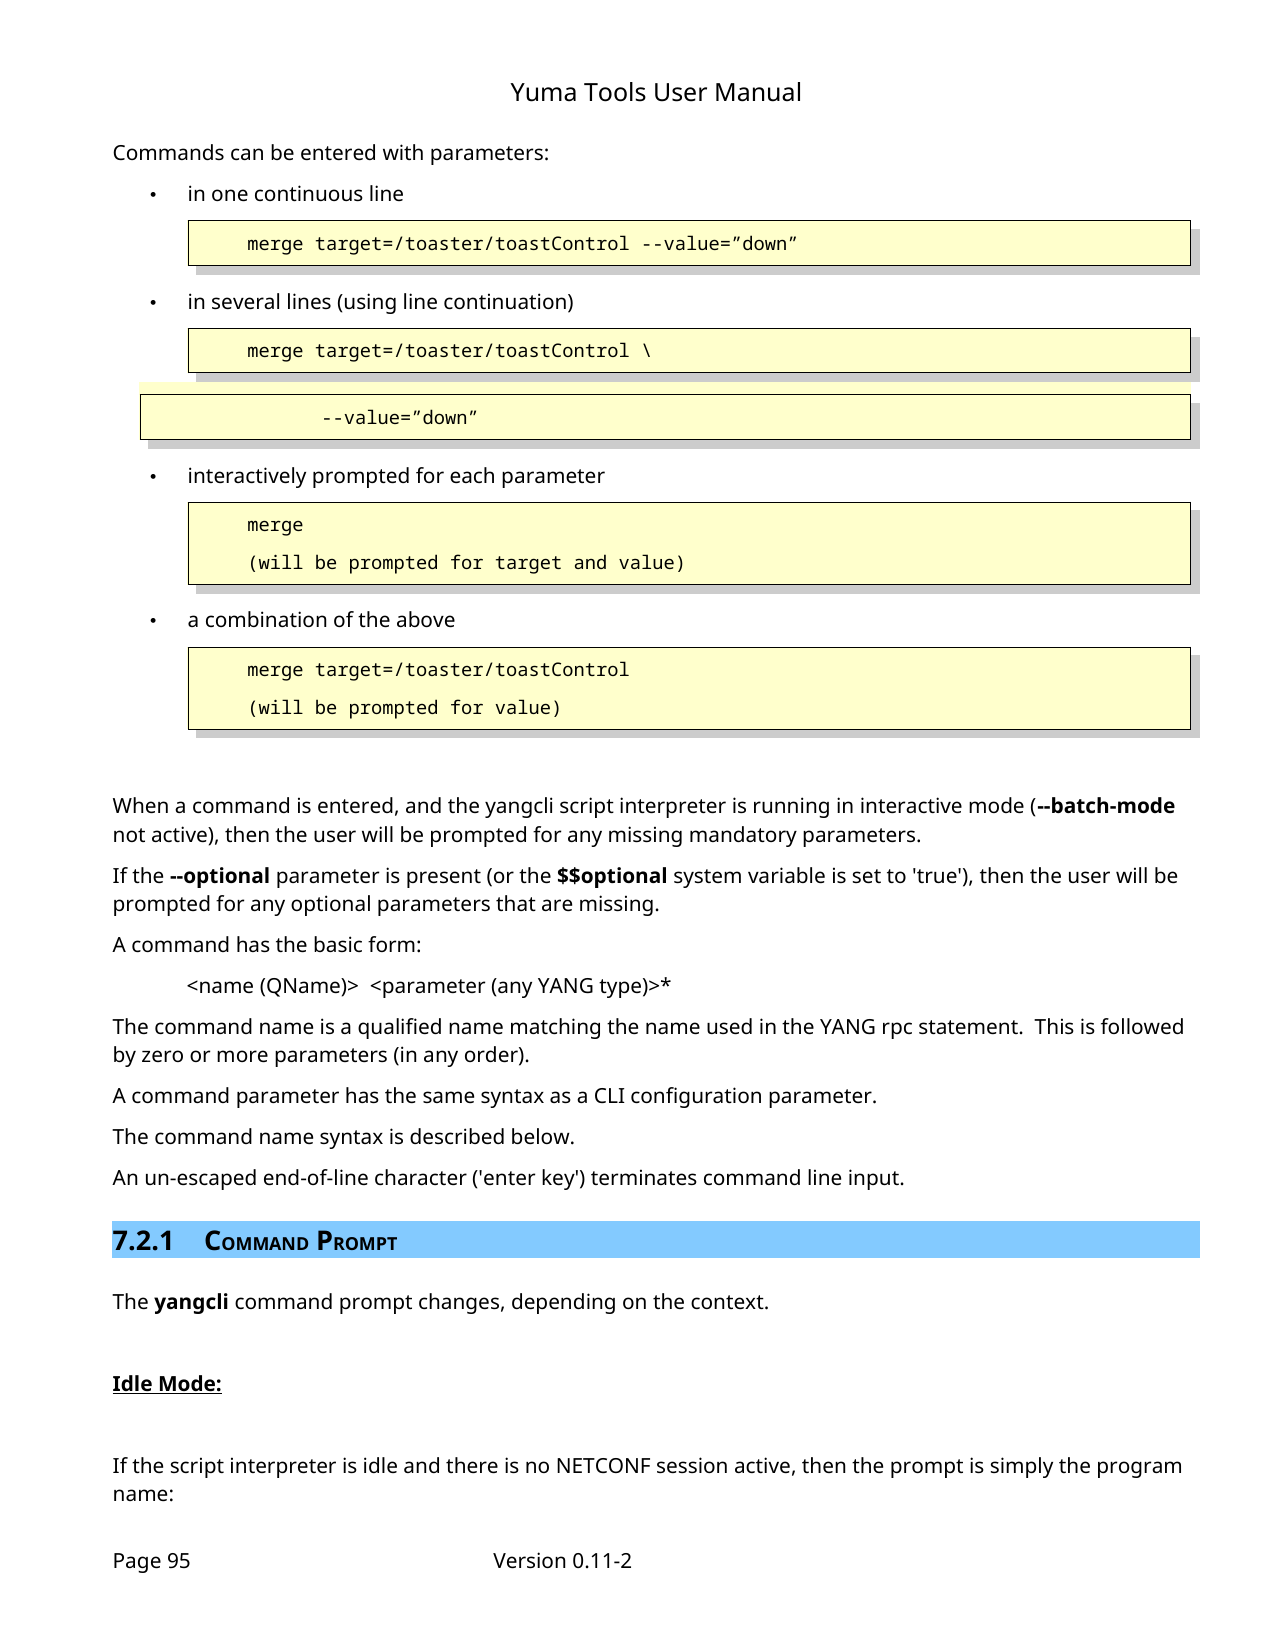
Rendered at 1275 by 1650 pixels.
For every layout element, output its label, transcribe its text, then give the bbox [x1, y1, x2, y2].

text The command name syntax is described below. [112, 1122, 1200, 1151]
text If the script interpreter is idle and there is no NETCONF session active, then the prompt is simply the program name: [112, 1451, 1200, 1508]
text A command parameter has the same syntax as a CLI configuration parameter. [112, 1081, 1200, 1110]
text The command name is a qualified name matching the name used in the YANG rpc statement. This is followed by zero or more parameters (in any order). [112, 1012, 1200, 1069]
text A command has the basic form: [112, 930, 1200, 959]
list in one continuous line [150, 179, 1200, 208]
list a combination of the above [150, 606, 1200, 634]
list merge target=/toaster/toastControl --value=”down” [189, 221, 1190, 265]
text Idle Mode: [112, 1369, 1200, 1397]
text Commands can be entered with parameters: [112, 138, 1200, 167]
subtitle Command Prompt [112, 1221, 1200, 1258]
list (will be prompted for value) [189, 684, 1190, 729]
text The yangcli command prompt changes, depending on the context. [112, 1287, 1200, 1315]
list merge target=/toaster/toastControl \ [189, 329, 1190, 372]
text When a command is entered, and the yangcli script interpreter is running in interactive mode (--batch-mode not active), then the user will be prompted for any missing mandatory parameters. [112, 791, 1200, 848]
list in several lines (using line continuation) [150, 287, 1200, 315]
list merge target=/toaster/toastControl [189, 648, 1190, 682]
text If the --optional parameter is present (or the $$optional system variable is set to 'true'), then the user will be prompted for any optional parameters that are missing. [112, 861, 1200, 918]
text An un-escaped end-of-line character ('enter key') terminates command line input. [112, 1163, 1200, 1192]
text --value=”down” [141, 395, 1190, 439]
list interactively prompted for each parameter [150, 461, 1200, 489]
list merge [189, 503, 1190, 537]
list (will be prompted for target and value) [189, 539, 1190, 584]
text <name (QName)> <parameter (any YANG type)>* [112, 971, 1200, 999]
